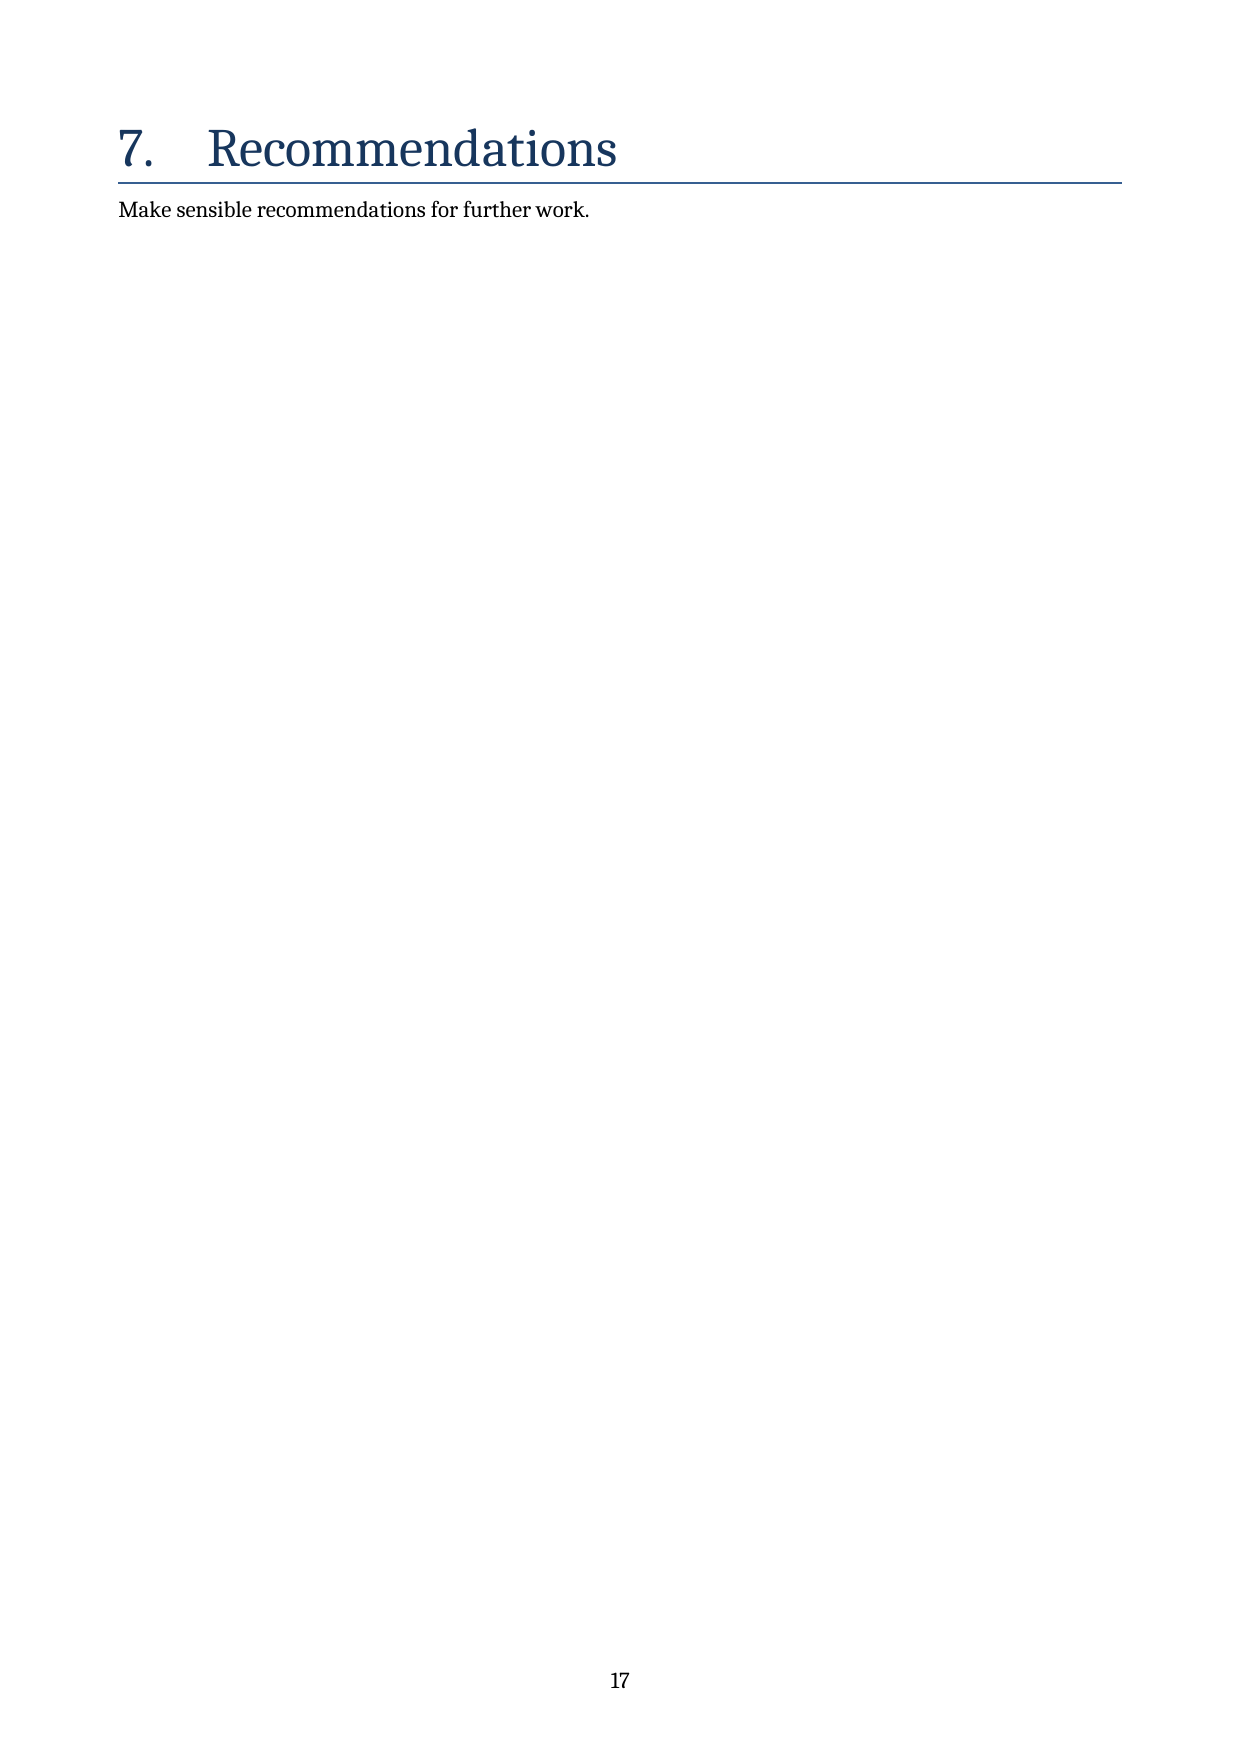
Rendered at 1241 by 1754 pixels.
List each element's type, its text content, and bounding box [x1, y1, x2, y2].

text Make sensible recommendations for further work. [118, 197, 1122, 223]
subtitle Recommendations [118, 118, 1122, 182]
